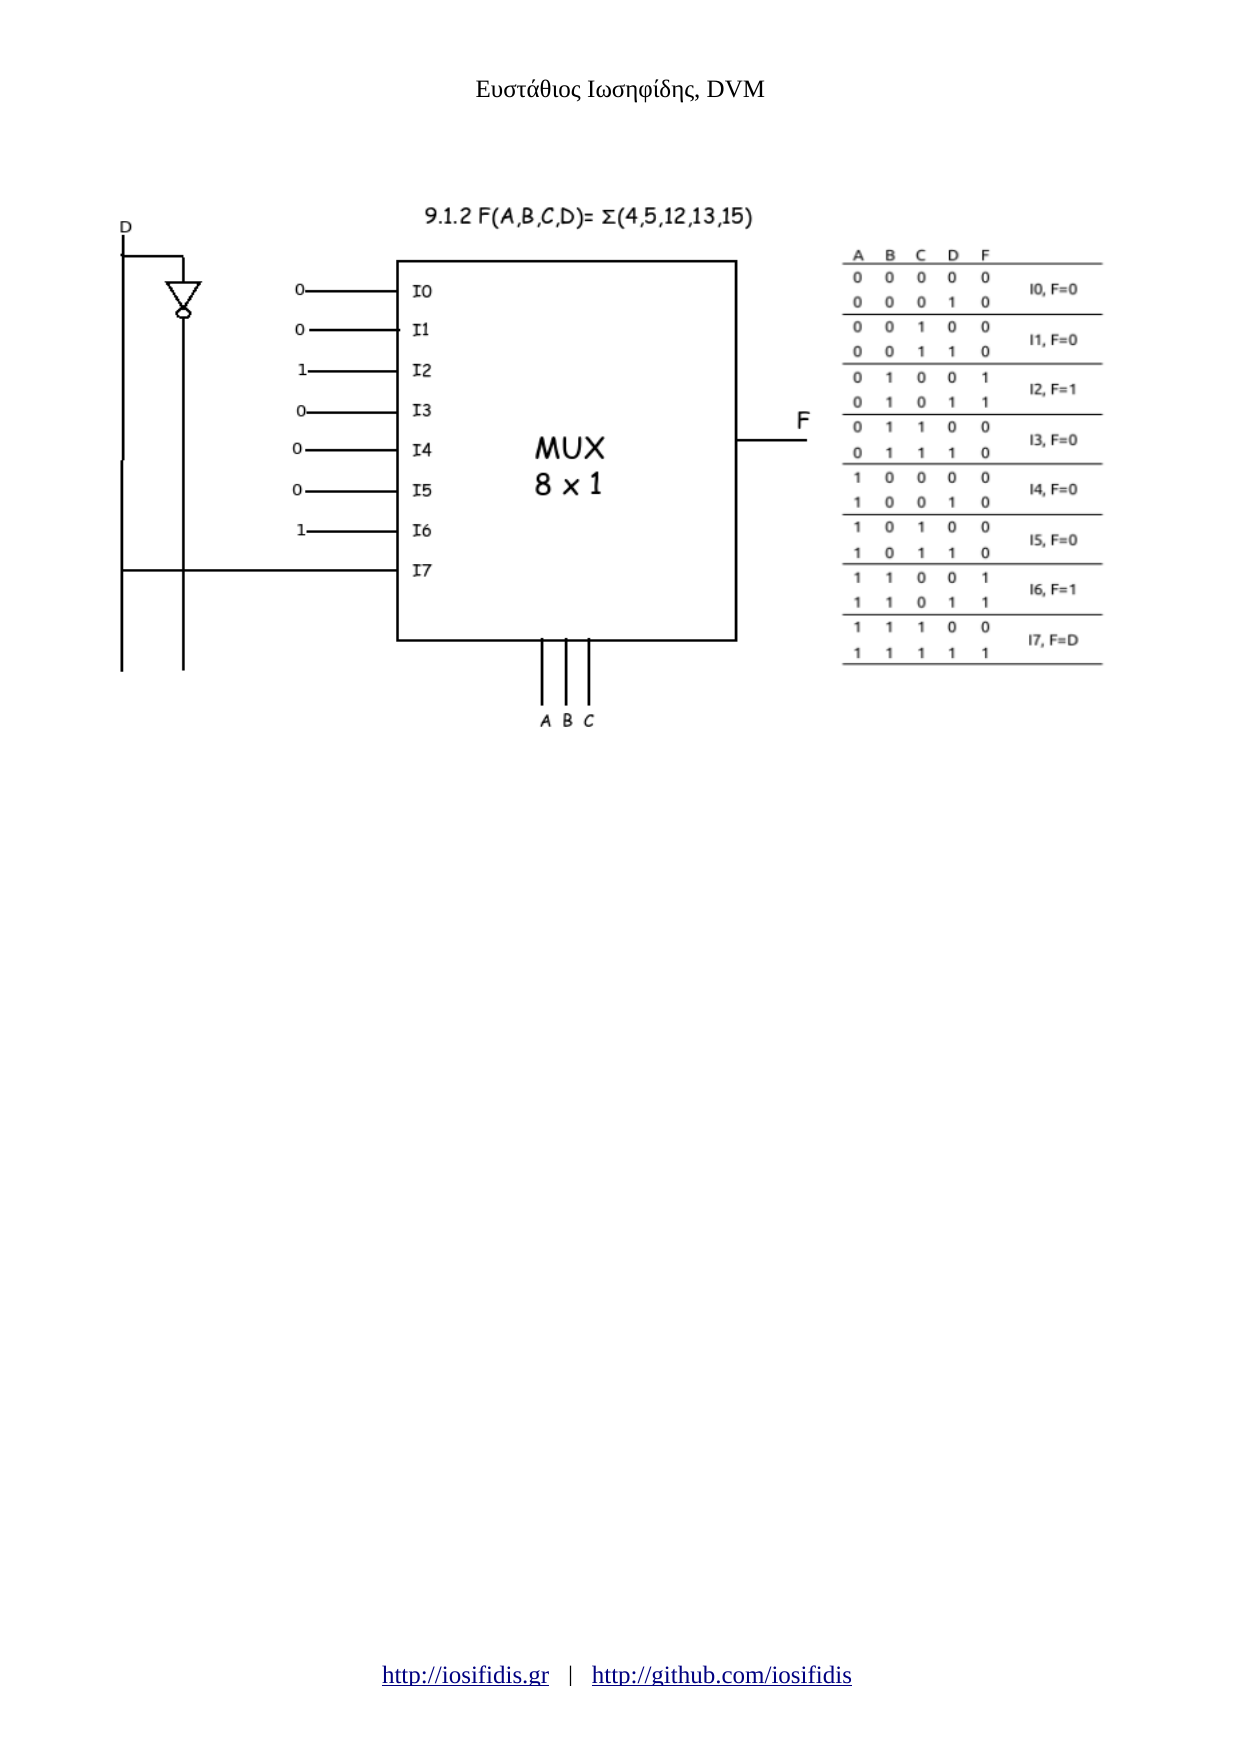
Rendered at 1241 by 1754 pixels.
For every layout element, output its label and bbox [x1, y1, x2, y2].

picture [118, 200, 1123, 732]
